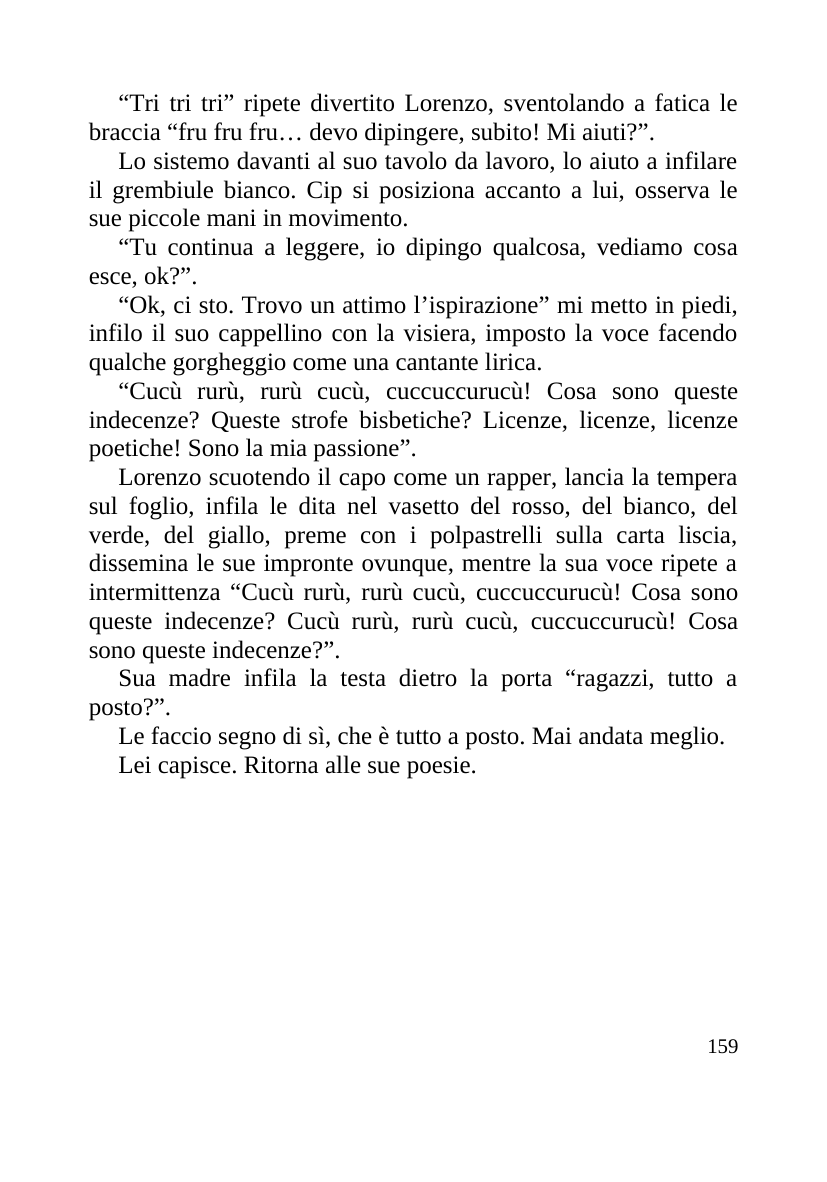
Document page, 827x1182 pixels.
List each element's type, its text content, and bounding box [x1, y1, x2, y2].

text “Ok, ci sto. Trovo un attimo l’ispirazione” mi metto in piedi, infilo il suo cappellino con la visiera, imposto la voce facendo qualche gorgheggio come una cantante lirica. [88, 290, 738, 376]
text “Cucù rurù, rurù cucù, cuccuccurucù! Cosa sono queste indecenze? Queste strofe bisbetiche? Licenze, licenze, licenze poetiche! Sono la mia passione”. [88, 376, 738, 462]
text Lorenzo scuotendo il capo come un rapper, lancia la tempera sul foglio, infila le dita nel vasetto del rosso, del bianco, del verde, del giallo, preme con i polpastrelli sulla carta liscia, dissemina le sue impronte ovunque, mentre la sua voce ripete a intermittenza “Cucù rurù, rurù cucù, cuccuccurucù! Cosa sono queste indecenze? Cucù rurù, rurù cucù, cuccuccurucù! Cosa sono queste indecenze?”. [88, 462, 738, 663]
text Lo sistemo davanti al suo tavolo da lavoro, lo aiuto a infilare il grembiule bianco. Cip si posiziona accanto a lui, osserva le sue piccole mani in movimento. [88, 146, 738, 232]
text “Tu continua a leggere, io dipingo qualcosa, vediamo cosa esce, ok?”. [88, 232, 738, 290]
text Sua madre infila la testa dietro la porta “ragazzi, tutto a posto?”. [88, 663, 738, 721]
text Le faccio segno di sì, che è tutto a posto. Mai andata meglio. [88, 721, 738, 750]
text Lei capisce. Ritorna alle sue poesie. [88, 750, 738, 778]
text “Tri tri tri” ripete divertito Lorenzo, sventolando a fatica le braccia “fru fru fru… devo dipingere, subito! Mi aiuti?”. [88, 88, 738, 146]
